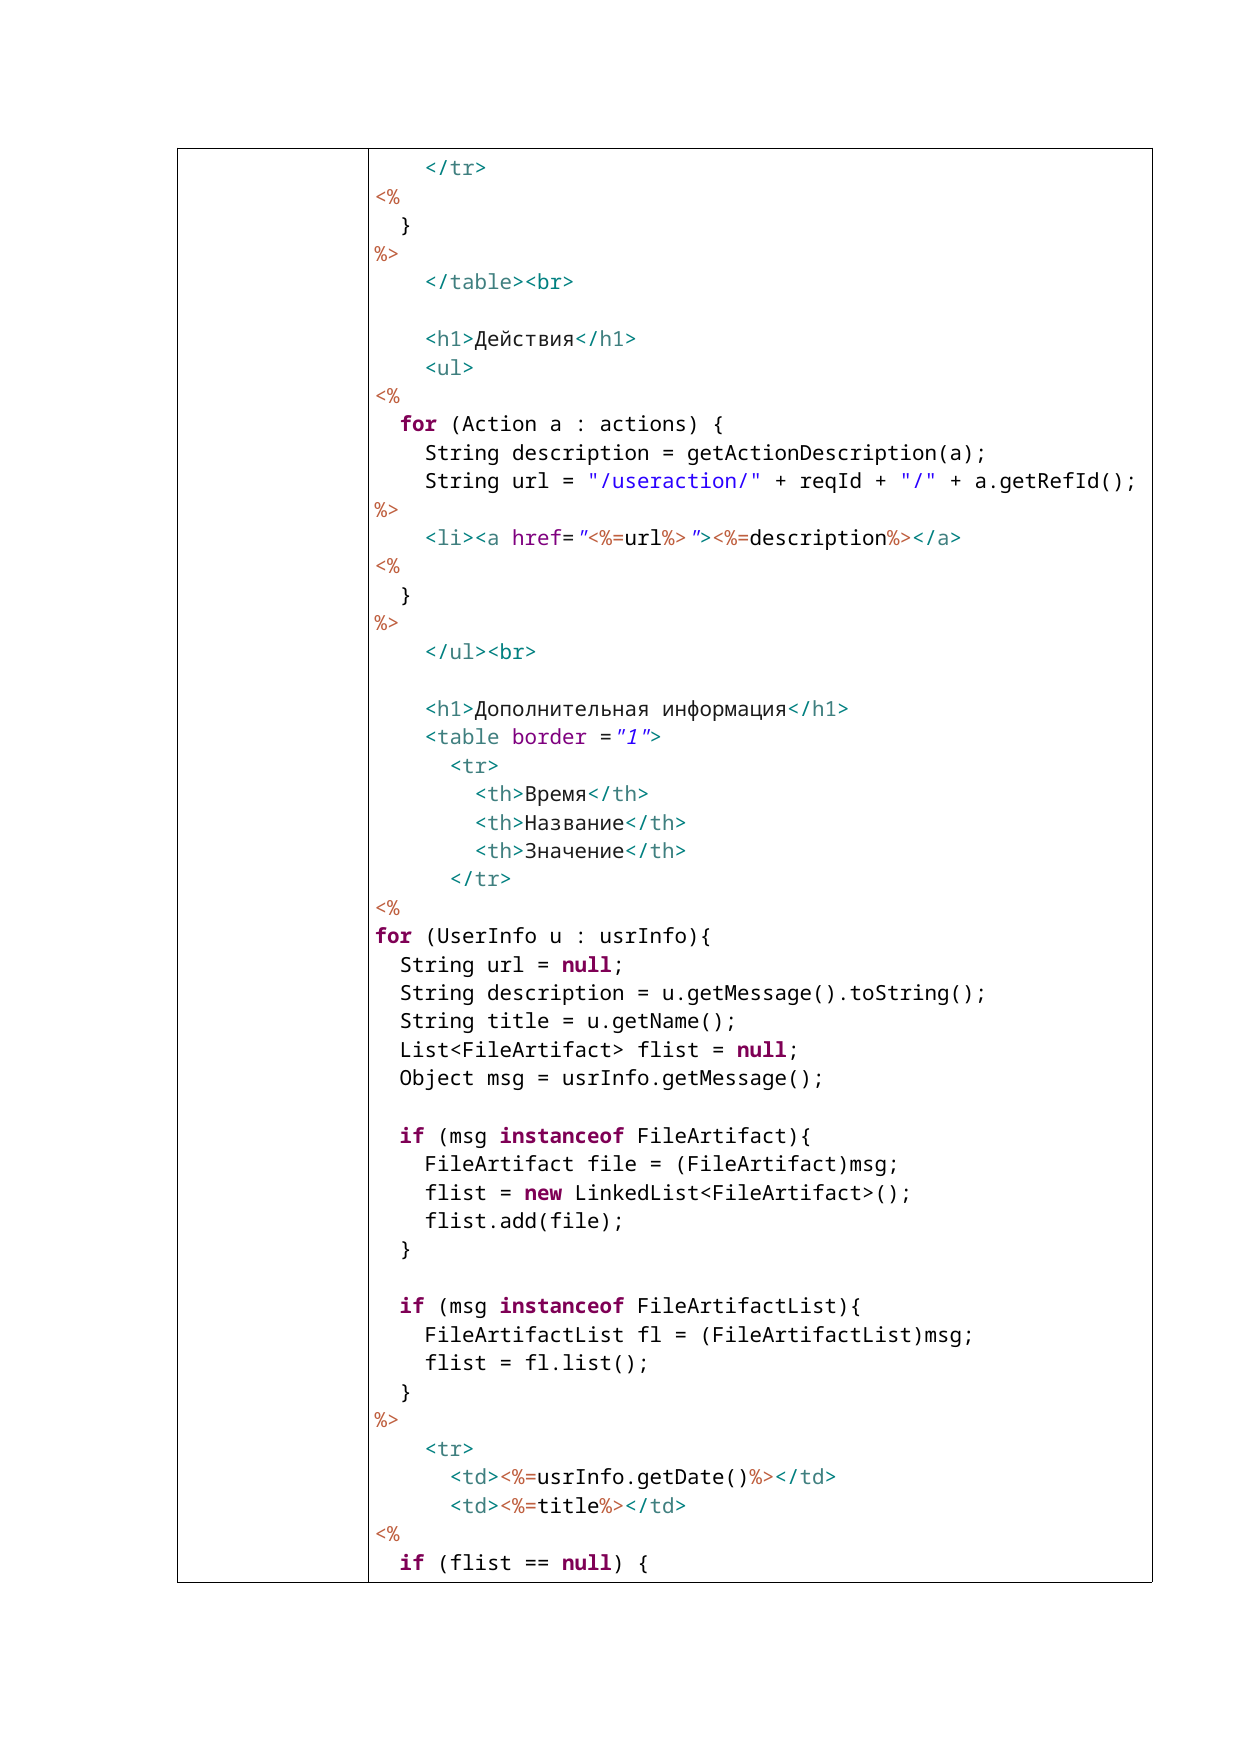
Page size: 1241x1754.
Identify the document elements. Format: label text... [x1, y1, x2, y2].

table_cell [178, 149, 368, 1582]
table_cell </tr> <% } %> </table><br> <h1>Действия</h1> <ul> <% for (Action a : actions) { String description = getActionDescription(a); String url = "/useraction/" + reqId + "/" + a.getRefId(); %> <li><a href="<%=url%>"><%=description%></a> <% } %> </ul><br> <h1>Дополнительная информация</h1> <table border ="1"> <tr> <th>Время</th> <th>Название</th> <th>Значение</th> </tr> <% for (UserInfo u : usrInfo){ String url = null; String description = u.getMessage().toString(); String title = u.getName(); List<FileArtifact> flist = null; Object msg = usrInfo.getMessage(); if (msg instanceof FileArtifact){ FileArtifact file = (FileArtifact)msg; flist = new LinkedList<FileArtifact>(); flist.add(file); } if (msg instanceof FileArtifactList){ FileArtifactList fl = (FileArtifactList)msg; flist = fl.list(); } %> <tr> <td><%=usrInfo.getDate()%></td> <td><%=title%></td> <% if (flist == null) { [369, 149, 1152, 1582]
